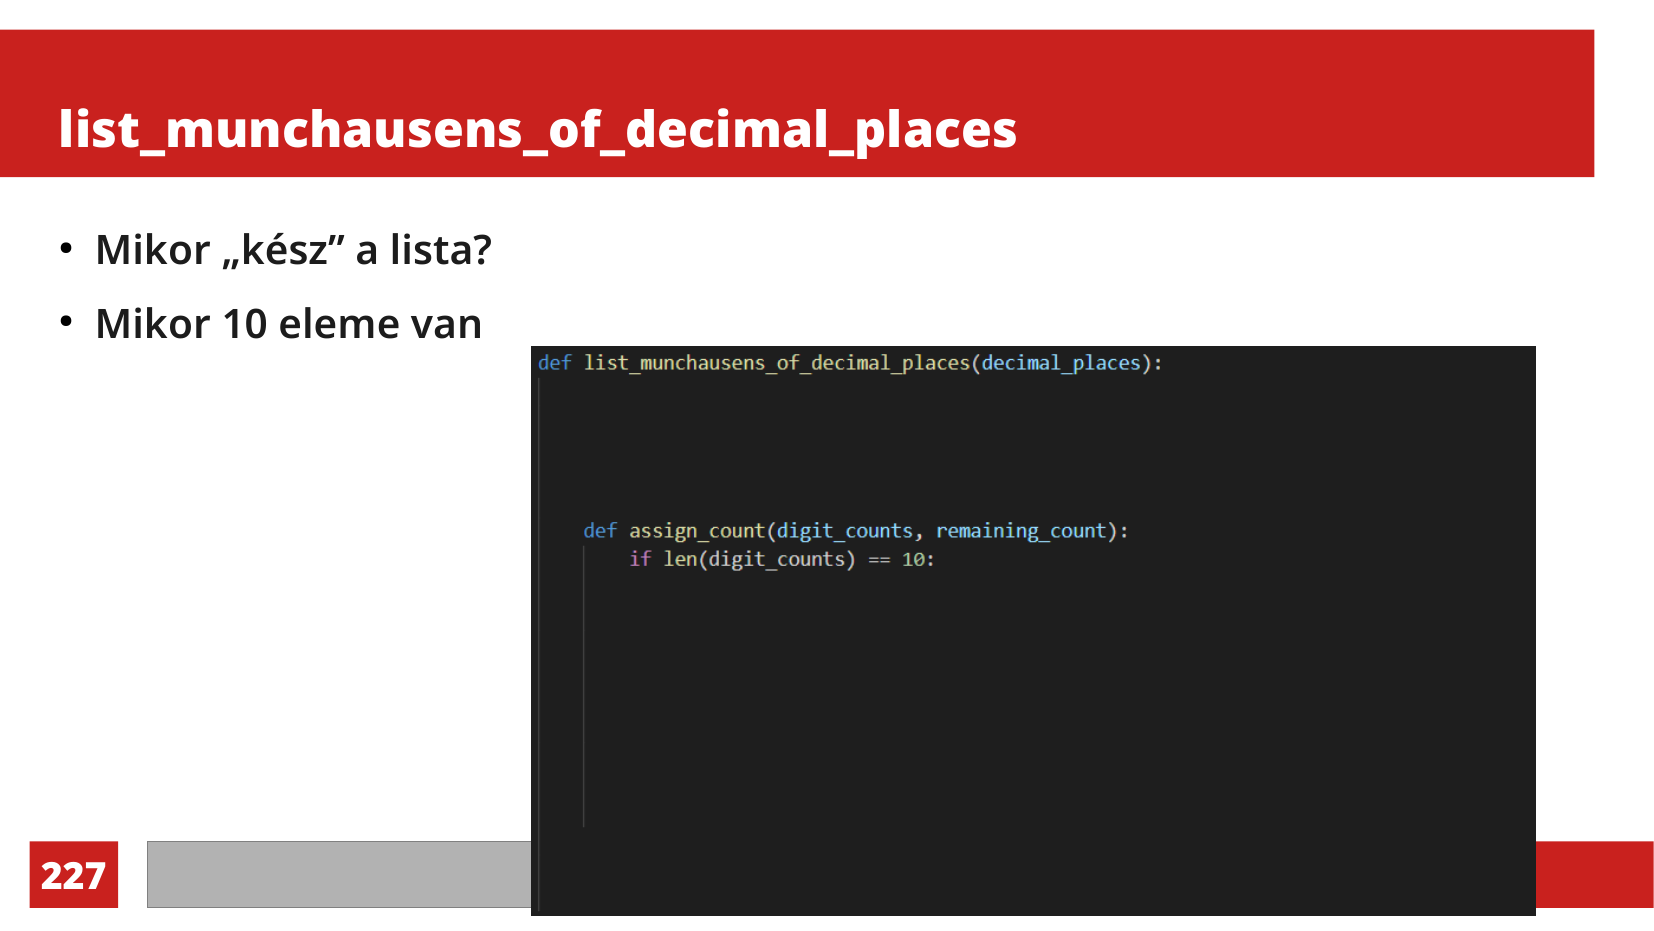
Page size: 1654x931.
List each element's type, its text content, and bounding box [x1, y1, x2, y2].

list Mikor „kész” a lista? Mikor 10 eleme van [59, 221, 1565, 739]
title list_munchausens_of_decimal_places [59, 44, 1595, 163]
picture [531, 346, 1536, 916]
